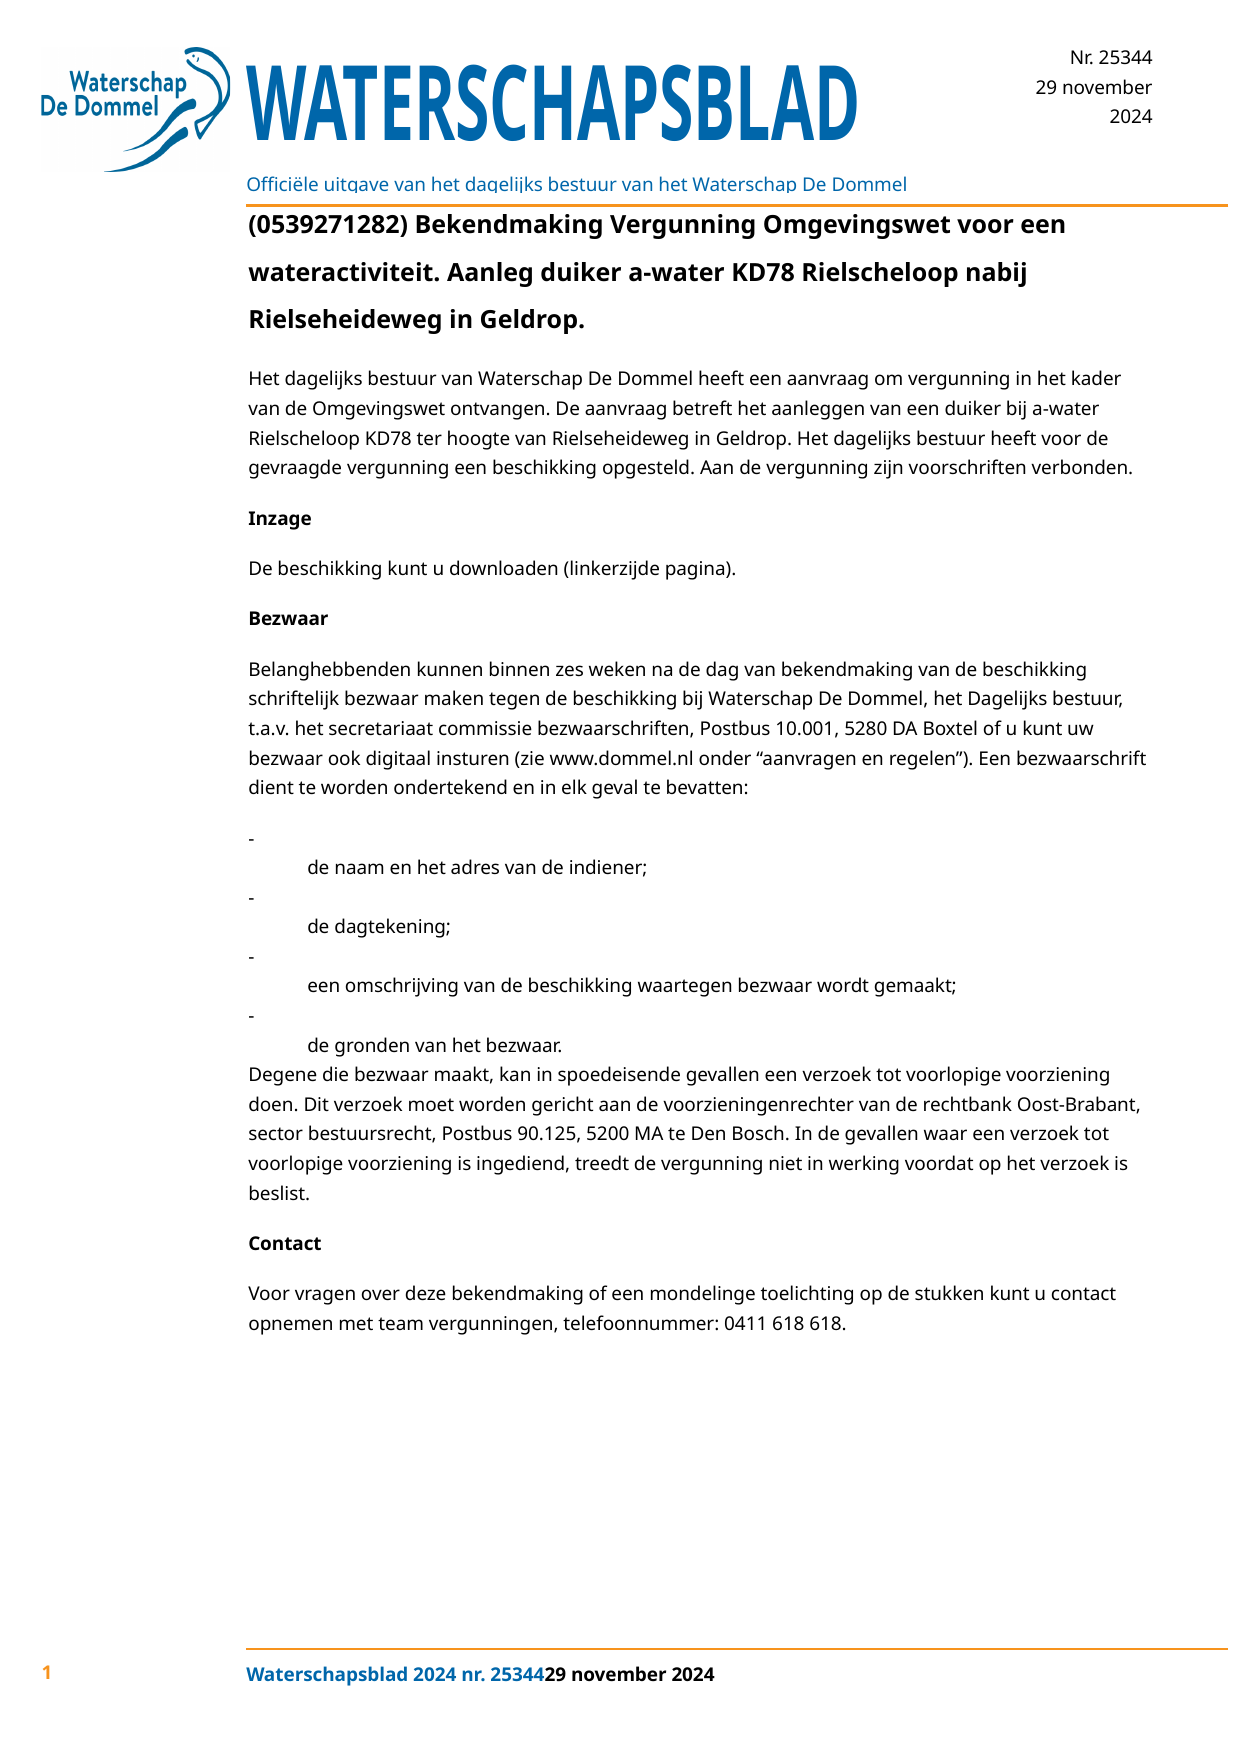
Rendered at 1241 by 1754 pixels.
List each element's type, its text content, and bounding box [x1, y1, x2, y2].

picture [45, 99, 51, 111]
text Voor vragen over deze bekendmaking of een mondelinge toelichting op de stukken kunt u contact opnemen met team vergunningen, telefoonnummer: 0411 618 618. [248, 1281, 1152, 1336]
text Belanghebbenden kunnen binnen zes weken na de dag van bekendmaking van de beschikking schriftelijk bezwaar maken tegen de beschikking bij Waterschap De Dommel, het Dagelijks bestuur, t.a.v. het secretariaat commissie bezwaarschriften, Postbus 10.001, 5280 DA Boxtel of u kunt uw bezwaar ook digitaal insturen (zie www.dommel.nl onder “aanvragen en regelen”). Een bezwaarschrift dient te worden ondertekend en in elk geval te bevatten: [248, 656, 1152, 800]
text Contact [248, 1230, 1152, 1256]
text Degene die bezwaar maakt, kan in spoedeisende gevallen een verzoek tot voorlopige voorziening doen. Dit verzoek moet worden gericht aan de voorzieningenrechter van de rechtbank Oost-Brabant, sector bestuursrecht, Postbus 90.125, 5200 MA te Den Bosch. In de gevallen waar een verzoek tot voorlopige voorziening is ingediend, treedt de vergunning niet in werking voordat op het verzoek is beslist. [248, 1061, 1152, 1205]
text De beschikking kunt u downloaden (linkerzijde pagina). [248, 555, 1152, 581]
list de dagtekening; [248, 913, 1152, 939]
picture [41, 47, 231, 172]
picture [204, 47, 231, 76]
text Bezwaar [248, 606, 1152, 631]
list de naam en het adres van de indiener; [248, 854, 1152, 880]
text (0539271282) Bekendmaking Vergunning Omgevingswet voor een wateractiviteit. Aanleg duiker a-water KD78 Rielscheloop nabij Rielseheideweg in Geldrop. [248, 207, 1152, 336]
list de gronden van het bezwaar. [248, 1032, 1152, 1057]
picture [198, 118, 210, 131]
text Inzage [248, 505, 1152, 530]
list een omschrijving van de beschikking waartegen bezwaar wordt gemaakt; [248, 973, 1152, 998]
text Het dagelijks bestuur van Waterschap De Dommel heeft een aanvraag om vergunning in het kader van de Omgevingswet ontvangen. De aanvraag betreft het aanleggen van een duiker bij a-water Rielscheloop KD78 ter hoogte van Rielseheideweg in Geldrop. Het dagelijks bestuur heeft voor de gevraagde vergunning een beschikking opgesteld. Aan de vergunning zijn voorschriften verbonden. [248, 366, 1152, 480]
